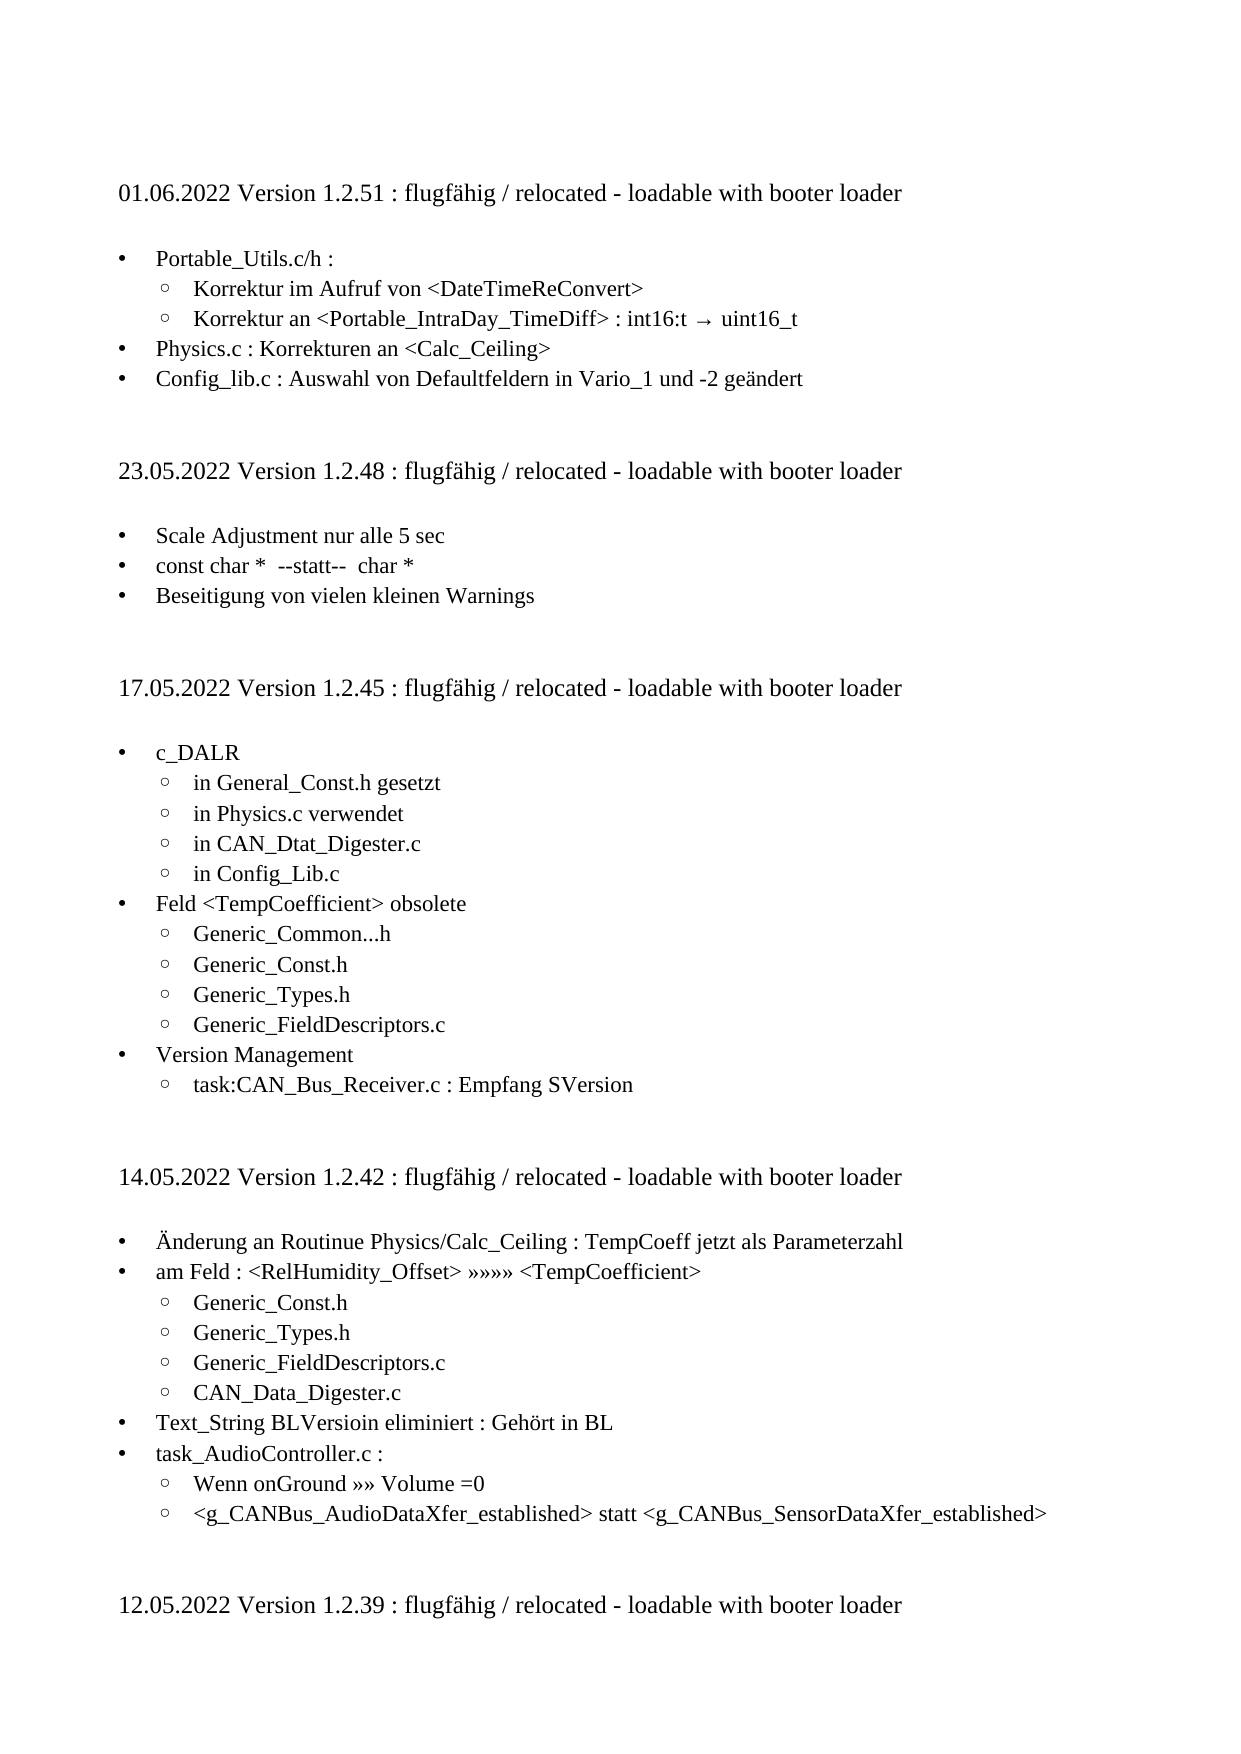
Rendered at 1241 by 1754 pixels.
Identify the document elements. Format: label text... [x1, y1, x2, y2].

list Generic_Common...h [156, 920, 1122, 947]
list CAN_Data_Digester.c [156, 1379, 1122, 1406]
list Portable_Utils.c/h : [118, 244, 1122, 271]
list Scale Adjustment nur alle 5 sec [118, 522, 1122, 548]
text 23.05.2022 Version 1.2.48 : flugfähig / relocated - loadable with booter loader [118, 456, 1122, 485]
list Feld <TempCoefficient> obsolete [118, 890, 1122, 917]
list Generic_FieldDescriptors.c [156, 1349, 1122, 1375]
list const char * --statt-- char * [118, 552, 1122, 579]
list am Feld : <RelHumidity_Offset> »»»» <TempCoefficient> [118, 1258, 1122, 1285]
list in Physics.c verwendet [156, 799, 1122, 826]
text 01.06.2022 Version 1.2.51 : flugfähig / relocated - loadable with booter loader [118, 178, 1122, 207]
list c_DALR [118, 739, 1122, 766]
text 12.05.2022 Version 1.2.39 : flugfähig / relocated - loadable with booter loader [118, 1591, 1122, 1619]
list Config_lib.c : Auswahl von Defaultfeldern in Vario_1 und -2 geändert [118, 365, 1122, 392]
list Version Management [118, 1041, 1122, 1068]
list Generic_Types.h [156, 981, 1122, 1007]
list task_AudioController.c : [118, 1439, 1122, 1466]
list <g_CANBus_AudioDataXfer_established> statt <g_CANBus_SensorDataXfer_established> [156, 1500, 1122, 1526]
text 17.05.2022 Version 1.2.45 : flugfähig / relocated - loadable with booter loader [118, 673, 1122, 702]
list task:CAN_Bus_Receiver.c : Empfang SVersion [156, 1071, 1122, 1098]
list Korrektur an <Portable_IntraDay_TimeDiff> : int16:t → uint16_t [156, 305, 1122, 331]
list in Config_Lib.c [156, 860, 1122, 886]
list Beseitigung von vielen kleinen Warnings [118, 582, 1122, 609]
list in General_Const.h gesetzt [156, 769, 1122, 796]
list Wenn onGround »» Volume =0 [156, 1470, 1122, 1496]
list Generic_Const.h [156, 951, 1122, 977]
list Generic_Types.h [156, 1319, 1122, 1345]
list Korrektur im Aufruf von <DateTimeReConvert> [156, 275, 1122, 301]
list Text_String BLVersioin eliminiert : Gehört in BL [118, 1409, 1122, 1436]
list Physics.c : Korrekturen an <Calc_Ceiling> [118, 335, 1122, 362]
list Generic_FieldDescriptors.c [156, 1011, 1122, 1037]
text 14.05.2022 Version 1.2.42 : flugfähig / relocated - loadable with booter loader [118, 1162, 1122, 1191]
list in CAN_Dtat_Digester.c [156, 830, 1122, 856]
list Generic_Const.h [156, 1288, 1122, 1315]
list Änderung an Routinue Physics/Calc_Ceiling : TempCoeff jetzt als Parameterzahl [118, 1228, 1122, 1254]
